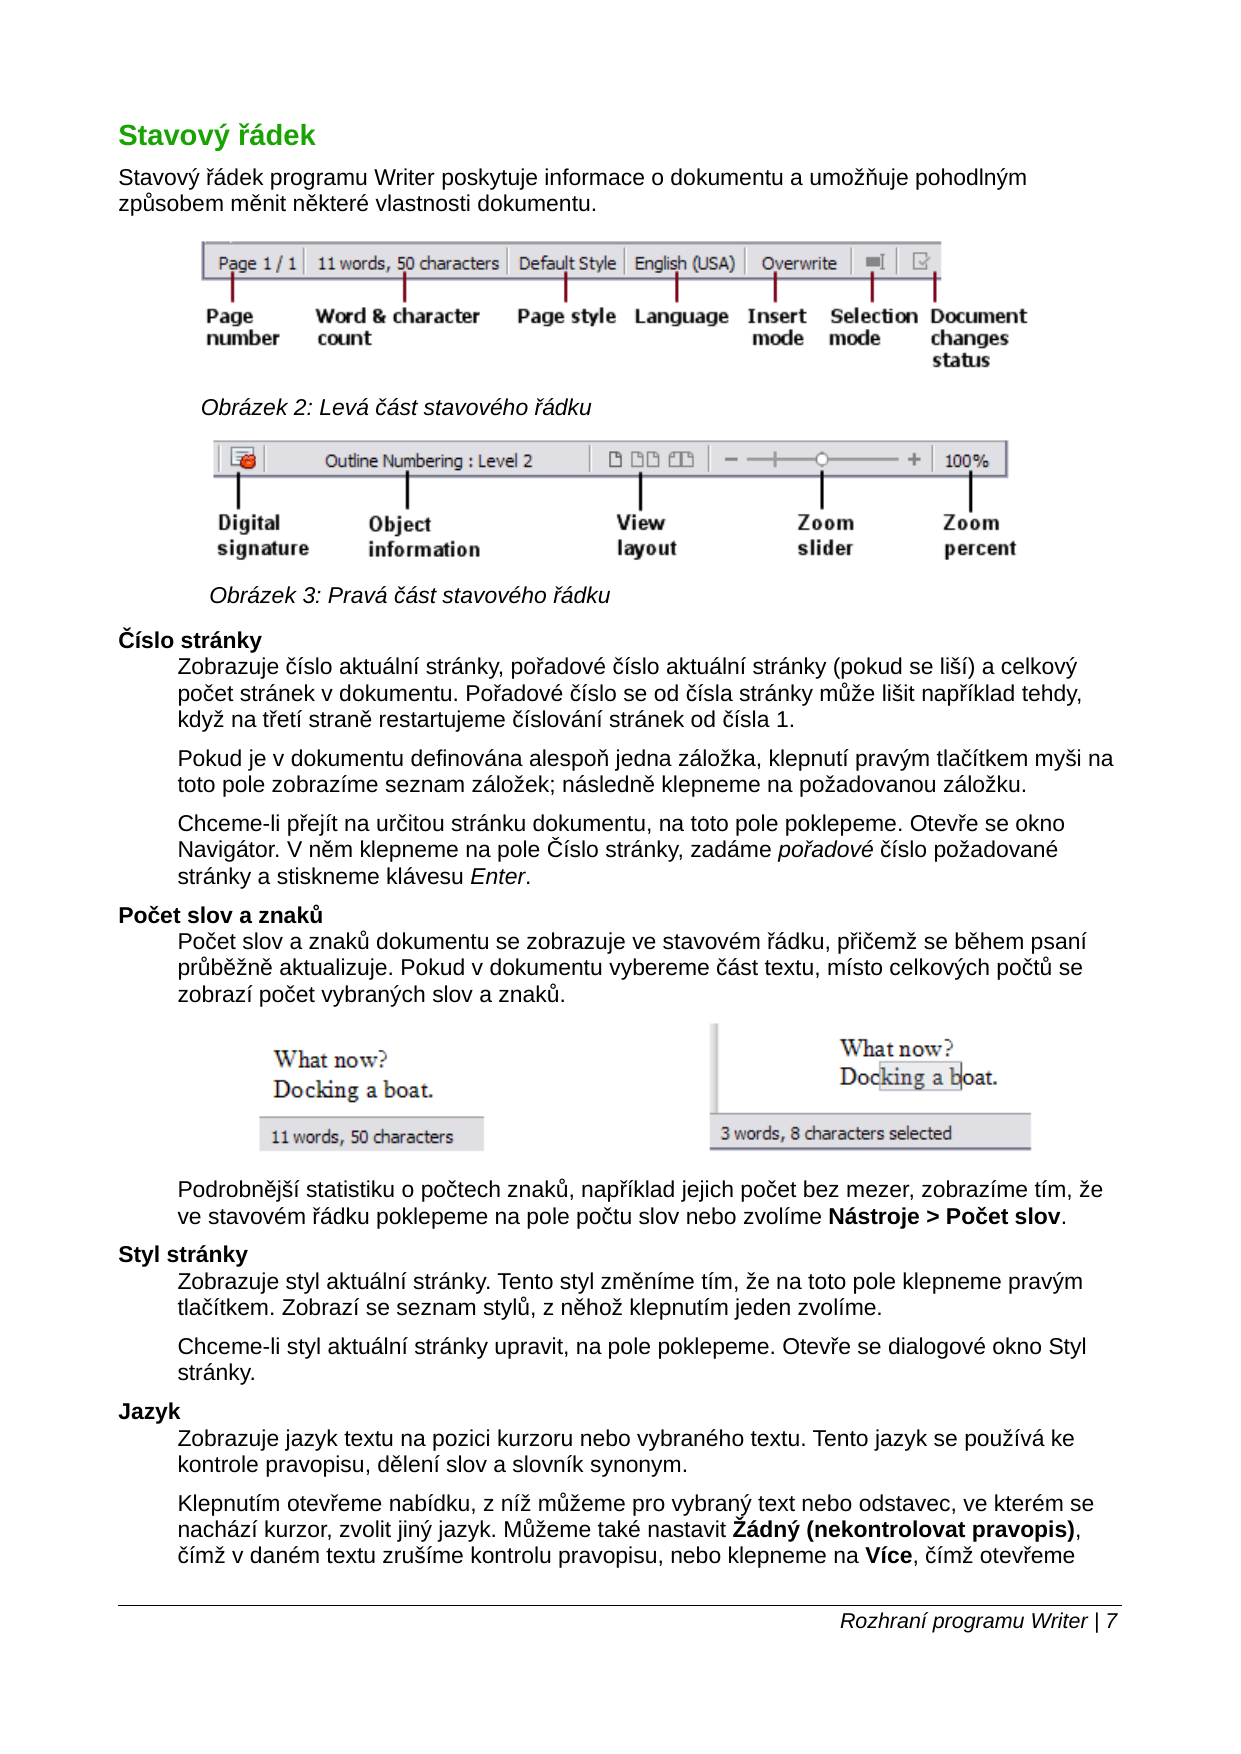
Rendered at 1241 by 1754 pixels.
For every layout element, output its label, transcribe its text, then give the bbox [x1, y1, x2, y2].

text Zobrazuje jazyk textu na pozici kurzoru nebo vybraného textu. Tento jazyk se používá ke kontrole pravopisu, dělení slov a slovník synonym. [177, 1424, 1122, 1477]
text Zobrazuje číslo aktuální stránky, pořadové číslo aktuální stránky (pokud se liší) a celkový počet stránek v dokumentu. Pořadové číslo se od čísla stránky může lišit například tehdy, když na třetí straně restartujeme číslování stránek od čísla 1. [177, 653, 1122, 732]
text Styl stránky [118, 1241, 1122, 1268]
text Pokud je v dokumentu definována alespoň jedna záložka, klepnutí pravým tlačítkem myši na toto pole zobrazíme seznam záložek; následně klepneme na požadovanou záložku. [177, 745, 1122, 797]
picture [707, 1019, 1036, 1154]
text Obrázek 2: Levá část stavového řádku [201, 394, 1040, 420]
text Stavový řádek programu Writer poskytuje informace o dokumentu a umožňuje pohodlným způsobem měnit některé vlastnosti dokumentu. [118, 163, 1122, 216]
text Počet slov a znaků [118, 902, 1122, 928]
text Klepnutím otevřeme nabídku, z níž můžeme pro vybraný text nebo odstavec, ve kterém se nachází kurzor, zvolit jiný jazyk. Můžeme také nastavit Žádný (nekontrolovat pravopis), čímž v daném textu zrušíme kontrolu pravopisu, nebo klepneme na Více, čímž otevřeme [177, 1490, 1122, 1569]
subtitle Stavový řádek [118, 118, 1122, 152]
text Jazyk [118, 1398, 1122, 1424]
text Číslo stránky [118, 627, 1122, 653]
text Chceme-li styl aktuální stránky upravit, na pole poklepeme. Otevře se dialogové okno Styl stránky. [177, 1333, 1122, 1386]
table_header [124, 1020, 620, 1161]
table_header [620, 1020, 1123, 1161]
text Počet slov a znaků dokumentu se zobrazuje ve stavovém řádku, přičemž se během psaní průběžně aktualizuje. Pokud v dokumentu vybereme část textu, místo celkových počtů se zobrazí počet vybraných slov a znaků. [177, 928, 1122, 1007]
picture [209, 436, 1032, 582]
picture [255, 1019, 489, 1156]
text Obrázek 3: Pravá část stavového řádku [209, 582, 1031, 608]
text Zobrazuje styl aktuální stránky. Tento styl změníme tím, že na toto pole klepneme pravým tlačítkem. Zobrazí se seznam stylů, z něhož klepnutím jeden zvolíme. [177, 1268, 1122, 1321]
text Podrobnější statistiku o počtech znaků, například jejich počet bez mezer, zobrazíme tím, že ve stavovém řádku poklepeme na pole počtu slov nebo zvolíme Nástroje > Počet slov. [177, 1176, 1122, 1229]
text Chceme-li přejít na určitou stránku dokumentu, na toto pole poklepeme. Otevře se okno Navigátor. V něm klepneme na pole Číslo stránky, zadáme pořadové číslo požadované stránky a stiskneme klávesu Enter. [177, 810, 1122, 889]
picture [200, 240, 1040, 394]
